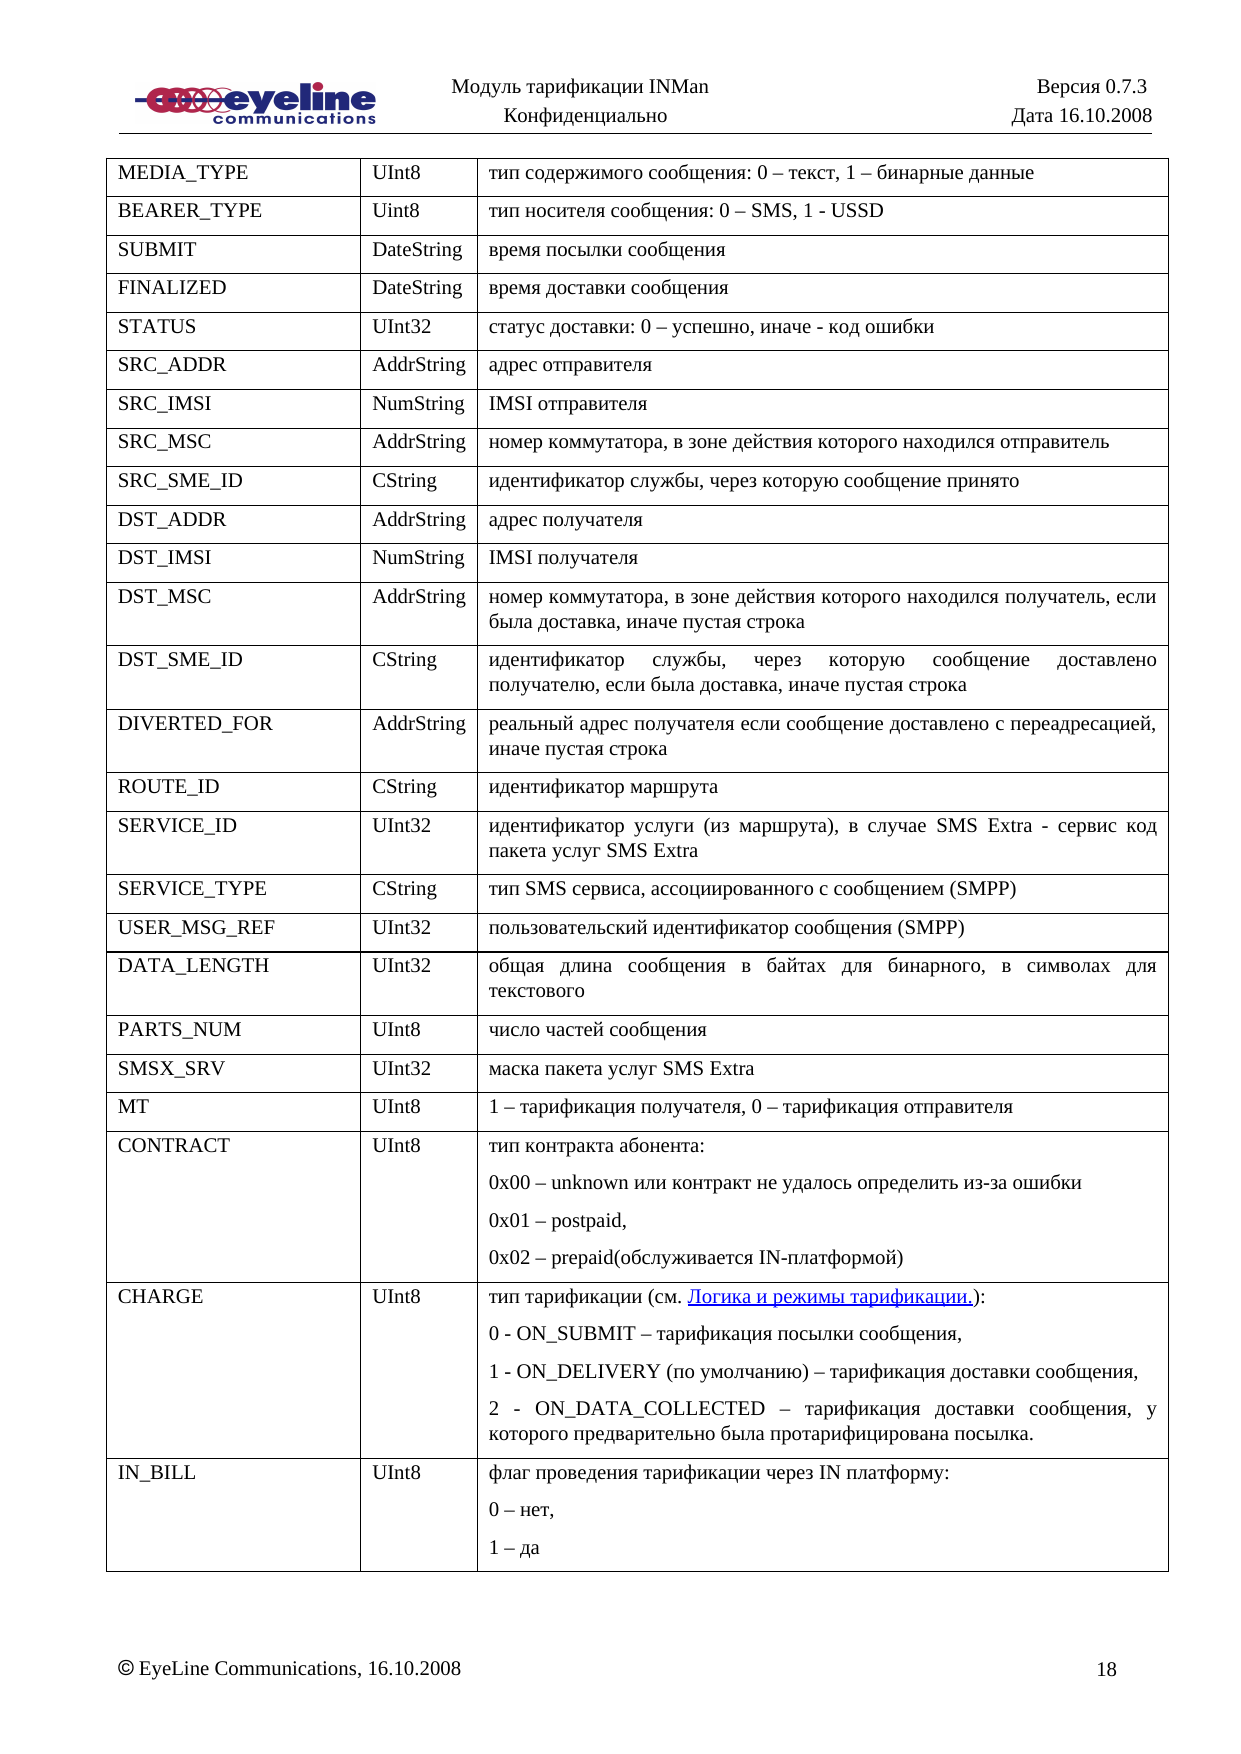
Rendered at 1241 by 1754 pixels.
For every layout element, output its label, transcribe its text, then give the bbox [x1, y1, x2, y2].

table_cell USER_MSG_REF [107, 914, 360, 951]
table_cell CString [361, 646, 477, 709]
table_cell SRC_IMSI [107, 390, 360, 427]
table_cell номер коммутатора, в зоне действия которого находился отправитель [478, 429, 1168, 466]
table_cell DST_ADDR [107, 506, 360, 543]
table_cell SRC_ADDR [107, 351, 360, 389]
table_cell тип тарификации (см. Логика и режимы тарификации.): 0 - ON_SUBMIT – тарификация посылки сообщения, 1 - ON_DELIVERY (по умолчанию) – тарификация доставки сообщения, 2 - ON_DATA_COLLECTED – тарификация доставки сообщения, у которого предварительно была протарифицирована посылка. [478, 1283, 1168, 1458]
table_cell SMSX_SRV [107, 1055, 360, 1092]
table_cell UInt32 [361, 812, 477, 874]
table_cell DIVERTED_FOR [107, 710, 360, 772]
table_cell UInt32 [361, 914, 477, 951]
table_cell SRC_MSC [107, 429, 360, 466]
table_cell NumString [361, 390, 477, 427]
table_cell маска пакета услуг SMS Extra [478, 1055, 1168, 1092]
table_cell DST_IMSI [107, 544, 360, 582]
table_cell идентификатор маршрута [478, 773, 1168, 811]
table_cell SUBMIT [107, 236, 360, 273]
table_cell CString [361, 875, 477, 913]
table_cell пользовательский идентификатор сообщения (SMPP) [478, 914, 1168, 951]
table_cell идентификатор службы, через которую сообщение принято [478, 467, 1168, 504]
table_cell IN_BILL [107, 1459, 360, 1571]
table_cell статус доставки: 0 – успешно, иначе - код ошибки [478, 313, 1168, 350]
table_cell UInt8 [361, 1093, 477, 1131]
table_cell UInt8 [361, 1132, 477, 1282]
table_cell номер коммутатора, в зоне действия которого находился получатель, если была доставка, иначе пустая строка [478, 583, 1168, 645]
table_cell тип SMS сервиса, ассоциированного с сообщением (SMPP) [478, 875, 1168, 913]
table_cell тип носителя сообщения: 0 – SMS, 1 - USSD [478, 197, 1168, 235]
table_cell CONTRACT [107, 1132, 360, 1282]
table_cell число частей сообщения [478, 1016, 1168, 1053]
table_cell тип содержимого сообщения: 0 – текст, 1 – бинарные данные [478, 159, 1168, 196]
table_cell идентификатор услуги (из маршрута), в случае SMS Extra - сервис код пакета услуг SMS Extra [478, 812, 1168, 874]
table_cell SERVICE_ID [107, 812, 360, 874]
table_cell тип контракта абонента: 0x00 – unknown или контракт не удалось определить из-за ошибки 0x01 – postpaid, 0x02 – prepaid(обслуживается IN-платформой) [478, 1132, 1168, 1282]
table_cell IMSI отправителя [478, 390, 1168, 427]
table_cell реальный адрес получателя если сообщение доставлено с переадресацией, иначе пустая строка [478, 710, 1168, 772]
table_cell 1 – тарификация получателя, 0 – тарификация отправителя [478, 1093, 1168, 1131]
table_cell UInt8 [361, 1016, 477, 1053]
table_cell PARTS_NUM [107, 1016, 360, 1053]
table_cell UInt8 [361, 1459, 477, 1571]
table_cell UInt32 [361, 1055, 477, 1092]
table_cell SRC_SME_ID [107, 467, 360, 504]
table_cell UInt8 [361, 1283, 477, 1458]
table_cell STATUS [107, 313, 360, 350]
table_cell время посылки сообщения [478, 236, 1168, 273]
table_cell SERVICE_TYPE [107, 875, 360, 913]
table_cell DST_MSC [107, 583, 360, 645]
table_cell MEDIA_TYPE [107, 159, 360, 196]
table_cell адрес получателя [478, 506, 1168, 543]
table_cell Uint8 [361, 197, 477, 235]
table_cell CString [361, 467, 477, 504]
table_cell AddrString [361, 710, 477, 772]
table_cell BEARER_TYPE [107, 197, 360, 235]
table_cell UInt32 [361, 953, 477, 1015]
table_cell флаг проведения тарификации через IN платформу: 0 – нет, 1 – да [478, 1459, 1168, 1571]
table_cell CString [361, 773, 477, 811]
table_cell UInt32 [361, 313, 477, 350]
table_cell DST_SME_ID [107, 646, 360, 709]
table_cell общая длина сообщения в байтах для бинарного, в символах для текстового [478, 953, 1168, 1015]
table_cell ROUTE_ID [107, 773, 360, 811]
table_cell DateString [361, 274, 477, 312]
table_cell AddrString [361, 506, 477, 543]
table_cell DateString [361, 236, 477, 273]
table_cell AddrString [361, 583, 477, 645]
table_cell IMSI получателя [478, 544, 1168, 582]
table_cell DATA_LENGTH [107, 953, 360, 1015]
table_cell FINALIZED [107, 274, 360, 312]
table_cell время доставки сообщения [478, 274, 1168, 312]
table_cell адрес отправителя [478, 351, 1168, 389]
table_cell CHARGE [107, 1283, 360, 1458]
table_cell NumString [361, 544, 477, 582]
table_cell AddrString [361, 429, 477, 466]
table_cell AddrString [361, 351, 477, 389]
picture [135, 82, 376, 124]
table_cell идентификатор службы, через которую сообщение доставлено получателю, если была доставка, иначе пустая строка [478, 646, 1168, 709]
table_cell UInt8 [361, 159, 477, 196]
table_cell MT [107, 1093, 360, 1131]
